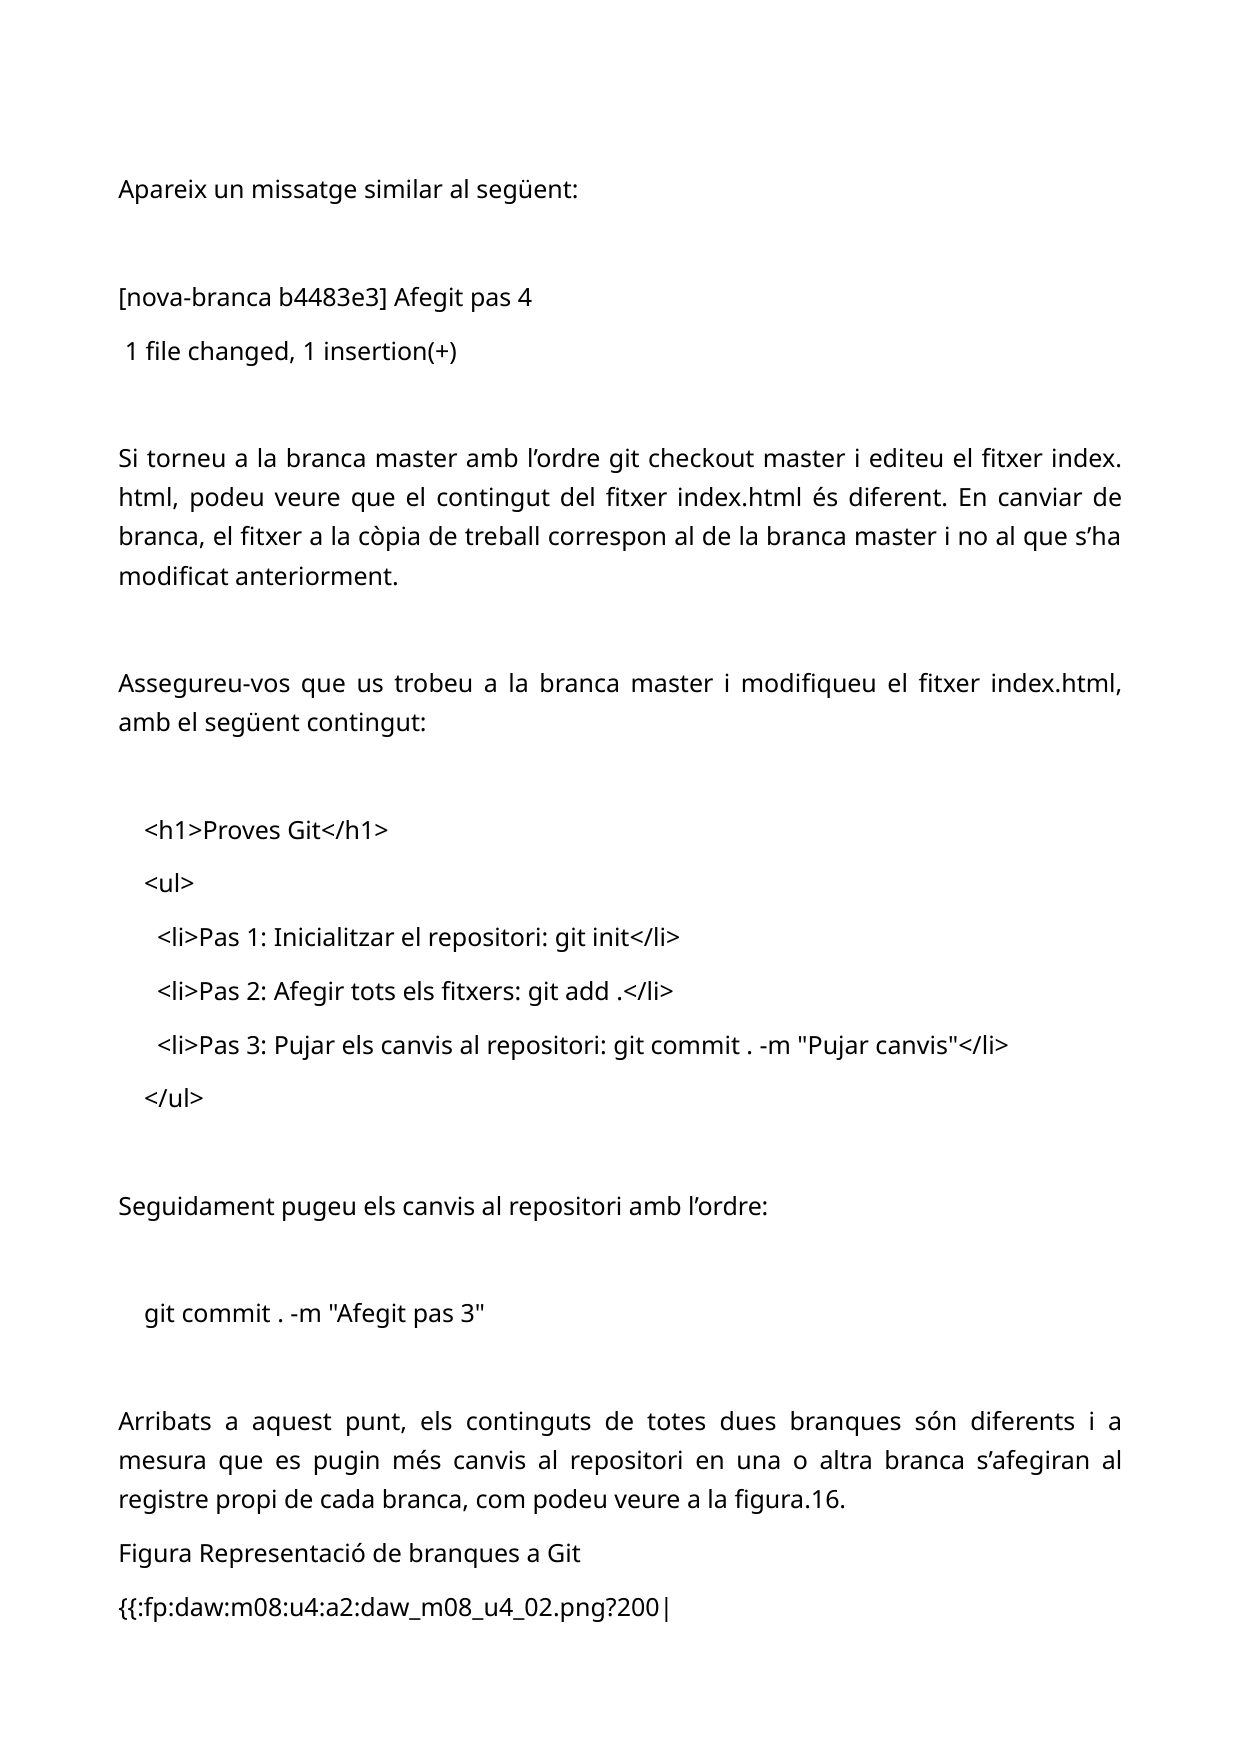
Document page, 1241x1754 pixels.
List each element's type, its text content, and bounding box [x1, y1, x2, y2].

text Segui­da­ment pugeu els can­vis al repo­si­tori amb l’ordre: [118, 1188, 1122, 1223]
text <h1>Proves Git</h1> [118, 812, 1122, 846]
text git commit . -m "Afegit pas 3" [118, 1296, 1122, 1330]
text Si tor­neu a la branca master amb l’ordre git checkout master i edi­teu el fit­xer index.​html, podeu veure que el con­tin­gut del fit­xer index.​html és dife­rent. En can­viar de branca, el fit­xer a la còpia de tre­ball cor­res­pon al de la branca master i no al que s’ha modi­fi­cat ante­ri­or­ment. [118, 441, 1122, 592]
text {{:fp:daw:m08:u4:a2:daw_m08_u4_02.png?200| [118, 1589, 1122, 1623]
text <li>Pas 3: Pujar els canvis al repositori: git commit . -m "Pujar canvis"</li> [118, 1027, 1122, 1061]
text Arri­bats a aquest punt, els con­tin­guts de totes dues bran­ques són dife­rents i a mesura que es pugin més can­vis al repo­si­tori en una o altra branca s’afe­gi­ran al regis­tre propi de cada branca, com podeu veure a la figura.16. [118, 1403, 1122, 1516]
text </ul> [118, 1081, 1122, 1115]
text Apa­reix un mis­satge simi­lar al següent: [118, 172, 1122, 206]
text [nova-branca b4483e3] Afegit pas 4 [118, 279, 1122, 313]
text <ul> [118, 866, 1122, 900]
text 1 file changed, 1 insertion(+) [118, 333, 1122, 367]
text <li>Pas 1: Inicialitzar el repositori: git init</li> [118, 920, 1122, 954]
text <li>Pas 2: Afegir tots els fitxers: git add .</li> [118, 973, 1122, 1008]
text Figura Repre­sen­ta­ció de bran­ques a Git [118, 1536, 1122, 1570]
text Asse­gu­reu-vos que us tro­beu a la branca master i modi­fi­queu el fit­xer index.​html, amb el següent con­tin­gut: [118, 666, 1122, 739]
